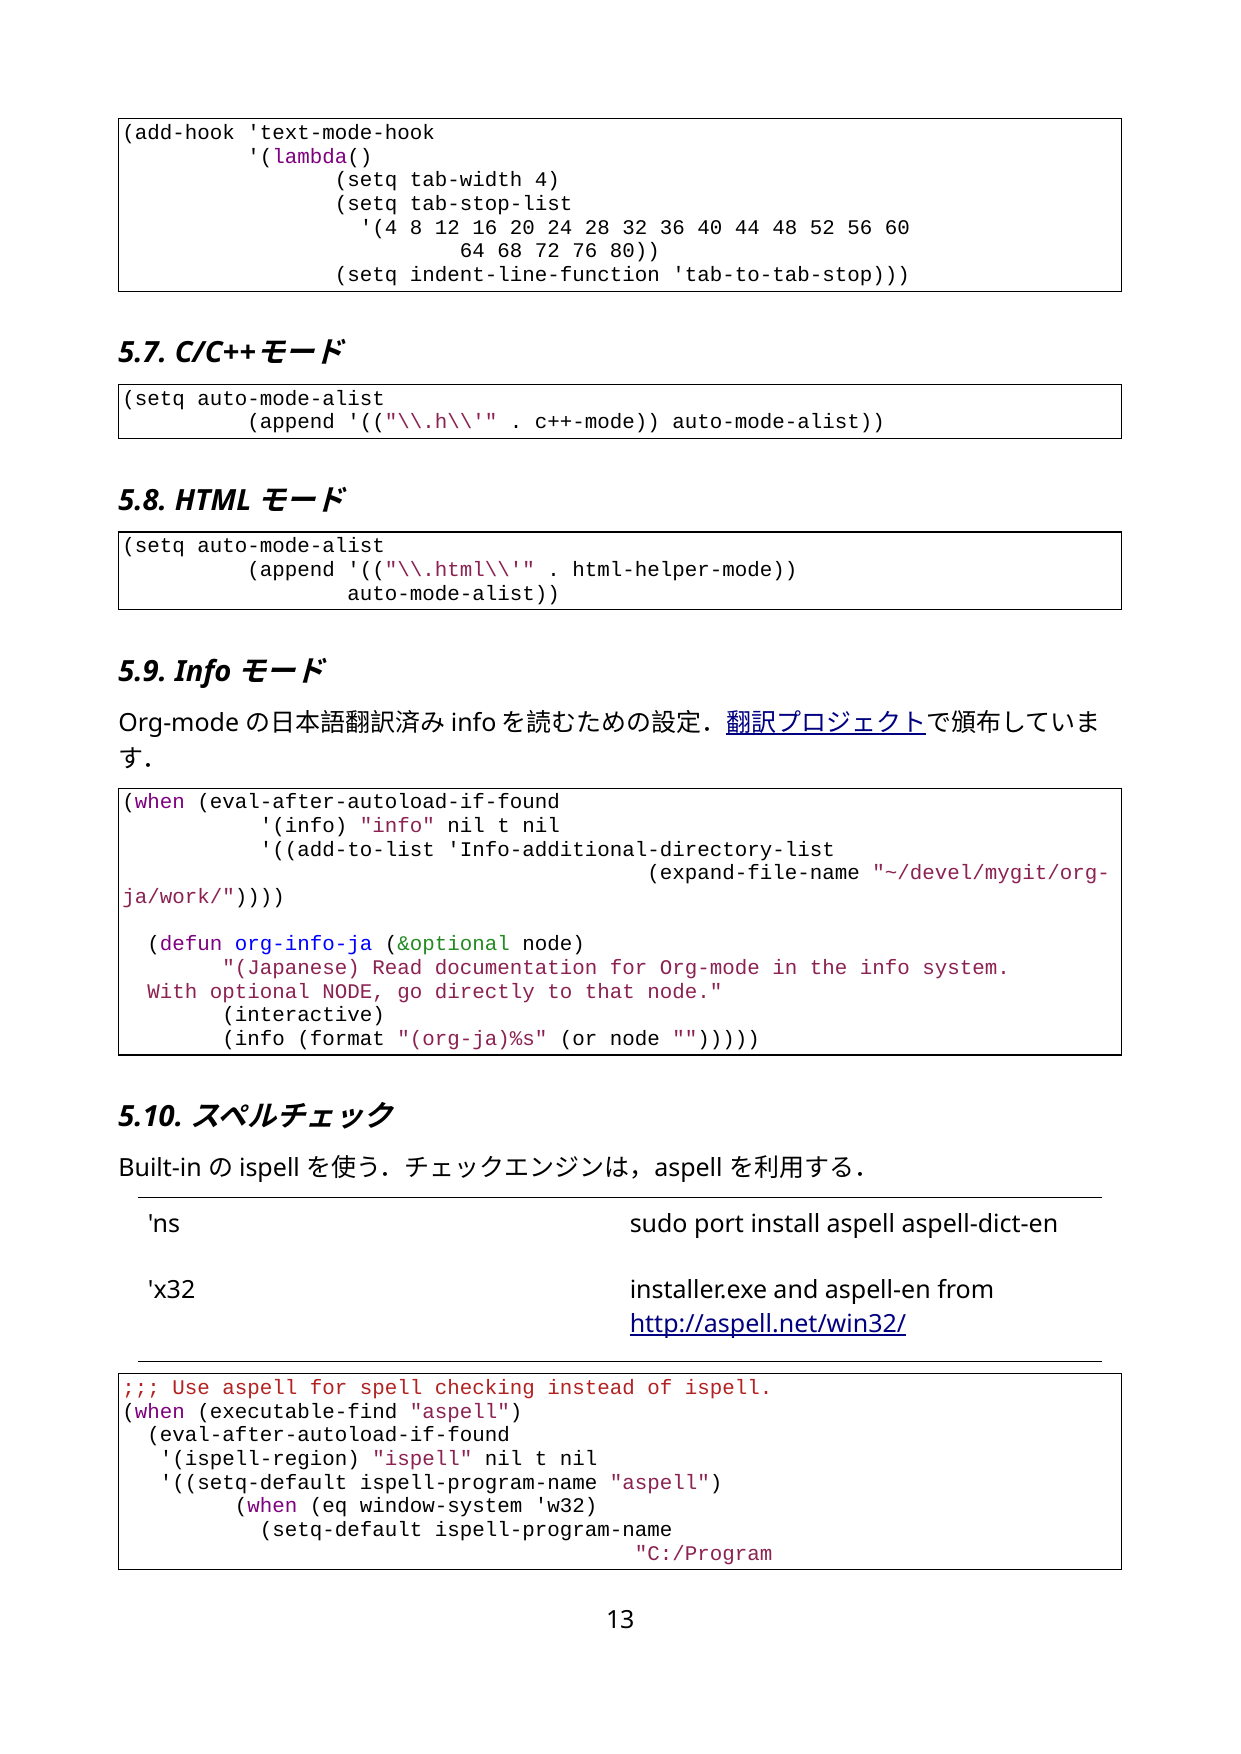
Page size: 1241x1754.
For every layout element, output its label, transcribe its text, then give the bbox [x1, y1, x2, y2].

text (when (executable-find "aspell") [119, 1397, 1121, 1421]
text (expand-file-name "~/devel/mygit/org-ja/work/")))) [119, 858, 1121, 906]
text (setq-default ispell-program-name [119, 1515, 1121, 1539]
text (append '(("\\.h\\'" . c++-mode)) auto-mode-alist)) [119, 407, 1121, 438]
text '((setq-default ispell-program-name "aspell") [119, 1468, 1121, 1491]
text Org-mode の日本語翻訳済みinfoを読むための設定．翻訳プロジェクトで頒布しています． [118, 702, 1122, 775]
text (append '(("\\.html\\'" . html-helper-mode)) [119, 555, 1121, 579]
text (setq tab-width 4) [119, 165, 1121, 189]
text Built-in の ispell を使う．チェックエンジンは，aspell を利用する． [118, 1148, 1122, 1184]
text (defun org-info-ja (&optional node) [119, 929, 1121, 953]
text '(lambda() [119, 142, 1121, 165]
text (add-hook 'text-mode-hook [119, 119, 1121, 142]
table_cell installer.exe and aspell-en from http://aspell.net/win32/ [620, 1262, 1102, 1361]
text (when (eval-after-autoload-if-found [119, 789, 1121, 811]
text auto-mode-alist)) [119, 579, 1121, 609]
text (interactive) [119, 1000, 1121, 1024]
text (eval-after-autoload-if-found [119, 1421, 1121, 1444]
text (setq indent-line-function 'tab-to-tab-stop))) [119, 260, 1121, 291]
subtitle スペルチェック [118, 1093, 1122, 1135]
text 64 68 72 76 80)) [119, 236, 1121, 260]
text (setq tab-stop-list [119, 189, 1121, 213]
subtitle C/C++モード [118, 329, 1122, 371]
table_header 'ns [138, 1198, 620, 1262]
text '(ispell-region) "ispell" nil t nil [119, 1444, 1121, 1468]
table_header sudo port install aspell aspell-dict-en [620, 1198, 1102, 1262]
text '((add-to-list 'Info-additional-directory-list [119, 835, 1121, 858]
text (setq auto-mode-alist [119, 533, 1121, 555]
text '(info) "info" nil t nil [119, 811, 1121, 835]
text (info (format "(org-ja)%s" (or node ""))))) [119, 1024, 1121, 1054]
subtitle HTMLモード [118, 476, 1122, 519]
subtitle Infoモード [118, 648, 1122, 690]
text ;;; Use aspell for spell checking instead of ispell. [119, 1374, 1121, 1397]
text With optional NODE, go directly to that node." [119, 977, 1121, 1000]
text "(Japanese) Read documentation for Org-mode in the info system. [119, 953, 1121, 977]
text "C:/Program [119, 1539, 1121, 1569]
text (when (eq window-system 'w32) [119, 1491, 1121, 1515]
text (setq auto-mode-alist [119, 385, 1121, 407]
text '(4 8 12 16 20 24 28 32 36 40 44 48 52 56 60 [119, 213, 1121, 236]
table_cell 'x32 [138, 1262, 620, 1361]
